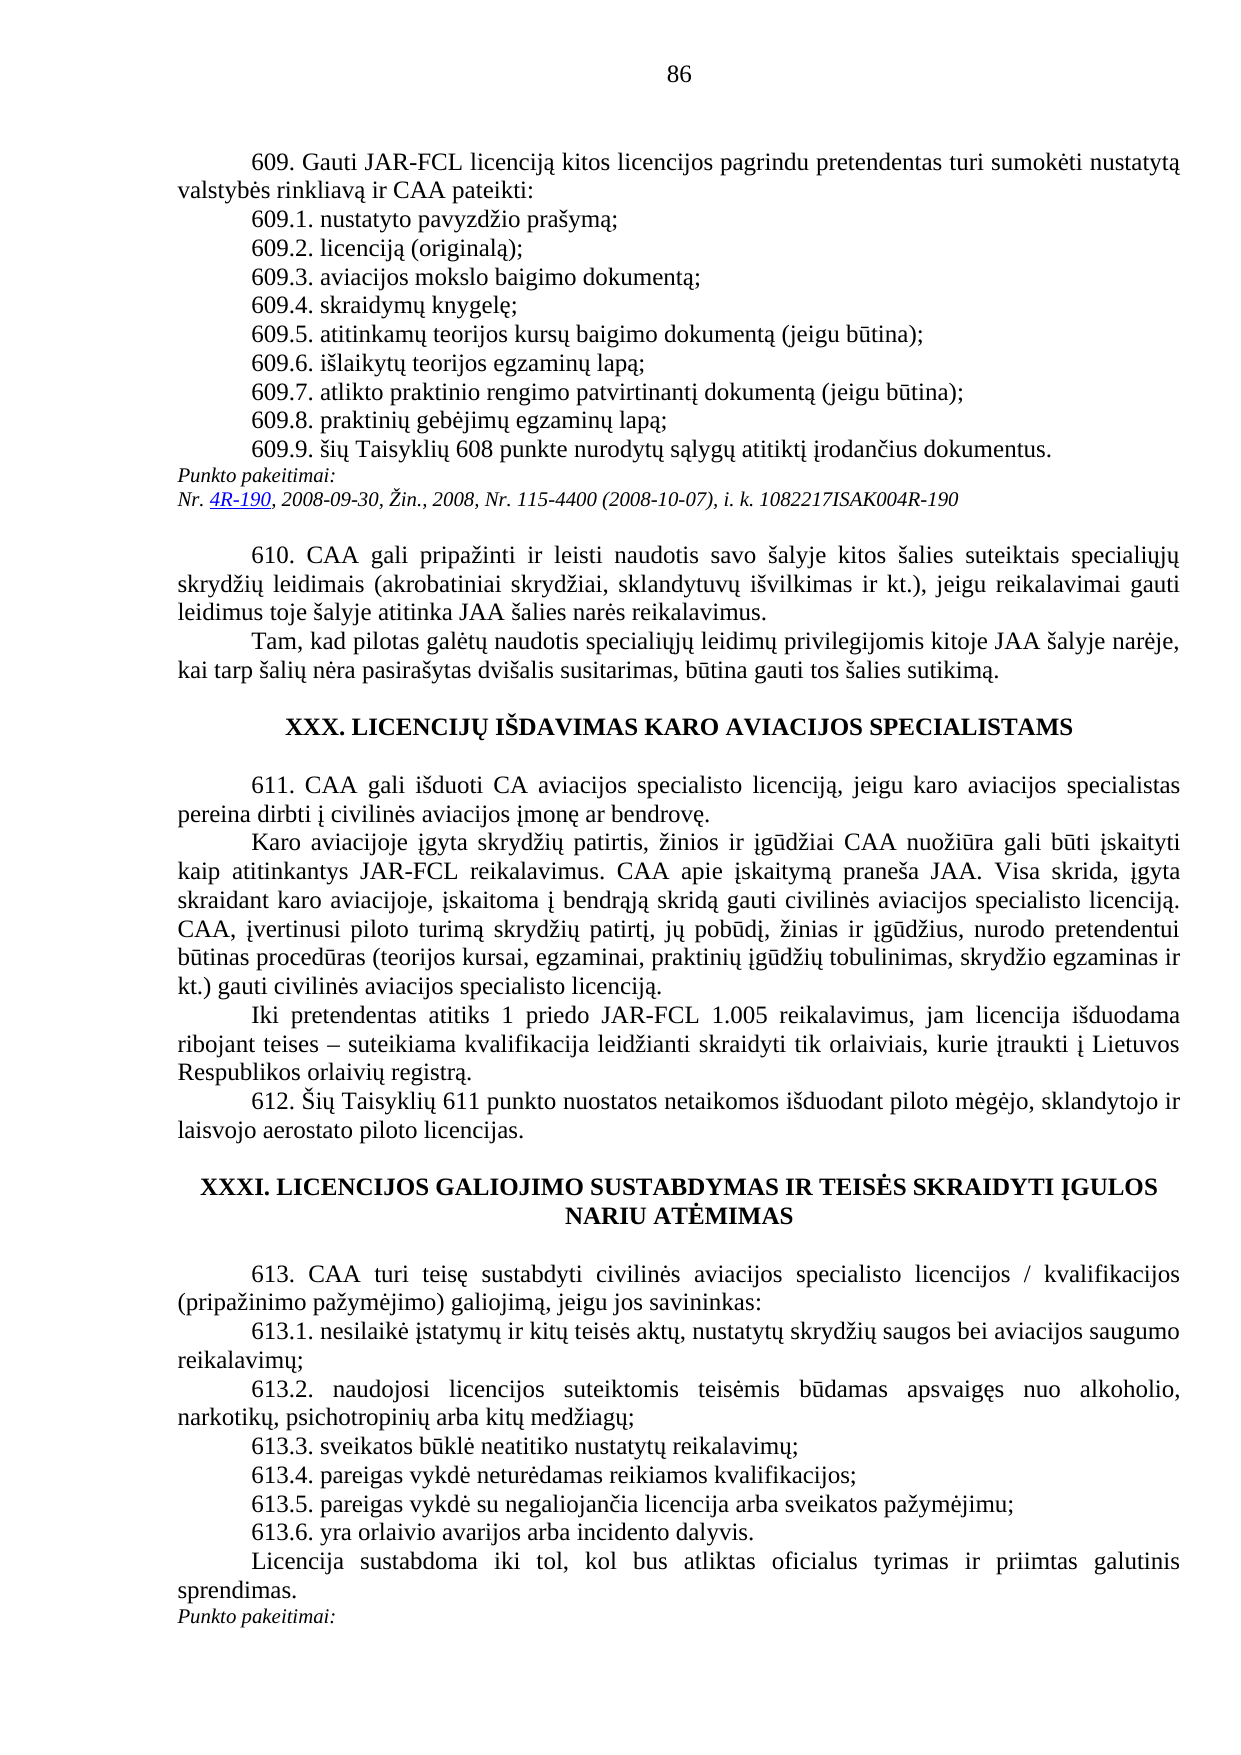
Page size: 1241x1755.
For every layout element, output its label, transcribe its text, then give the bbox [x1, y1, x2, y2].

text XXXI. LICENCIJOS GALIOJIMO SUSTABDYMAS IR TEISĖS SKRAIDYTI ĮGULOS NARIU ATĖMIMAS [177, 1172, 1181, 1230]
text 609.8. praktinių gebėjimų egzaminų lapą; [177, 406, 1181, 434]
text 611. CAA gali išduoti CA aviacijos specialisto licenciją, jeigu karo aviacijos specialistas pereina dirbti į civilinės aviacijos įmonę ar bendrovę. [177, 770, 1181, 827]
text Karo aviacijoje įgyta skrydžių patirtis, žinios ir įgūdžiai CAA nuožiūra gali būti įskaityti kaip atitinkantys JAR-FCL reikalavimus. CAA apie įskaitymą praneša JAA. Visa skrida, įgyta skraidant karo aviacijoje, įskaitoma į bendrąją skridą gauti civilinės aviacijos specialisto licenciją. CAA, įvertinusi piloto turimą skrydžių patirtį, jų pobūdį, žinias ir įgūdžius, nurodo pretendentui būtinas procedūras (teorijos kursai, egzaminai, praktinių įgūdžių tobulinimas, skrydžio egzaminas ir kt.) gauti civilinės aviacijos specialisto licenciją. [177, 827, 1181, 1000]
text Punkto pakeitimai: [177, 463, 1181, 487]
text 613.4. pareigas vykdė neturėdamas reikiamos kvalifikacijos; [177, 1460, 1181, 1489]
text 609.6. išlaikytų teorijos egzaminų lapą; [177, 348, 1181, 377]
text Licencija sustabdoma iki tol, kol bus atliktas oficialus tyrimas ir priimtas galutinis sprendimas. [177, 1546, 1181, 1604]
text 613.3. sveikatos būklė neatitiko nustatytų reikalavimų; [177, 1431, 1181, 1460]
text 613.5. pareigas vykdė su negaliojančia licencija arba sveikatos pažymėjimu; [177, 1489, 1181, 1517]
text 609.9. šių Taisyklių 608 punkte nurodytų sąlygų atitiktį įrodančius dokumentus. [177, 434, 1181, 463]
text 612. Šių Taisyklių 611 punkto nuostatos netaikomos išduodant piloto mėgėjo, sklandytojo ir laisvojo aerostato piloto licencijas. [177, 1086, 1181, 1144]
text 609. Gauti JAR-FCL licenciją kitos licencijos pagrindu pretendentas turi sumokėti nustatytą valstybės rinkliavą ir CAA pateikti: [177, 147, 1181, 204]
text 613.6. yra orlaivio avarijos arba incidento dalyvis. [177, 1517, 1181, 1546]
text XXX. LICENCIJŲ IŠDAVIMAS KARO AVIACIJOS SPECIALISTAMS [177, 712, 1181, 741]
text Tam, kad pilotas galėtų naudotis specialiųjų leidimų privilegijomis kitoje JAA šalyje narėje, kai tarp šalių nėra pasirašytas dvišalis susitarimas, būtina gauti tos šalies sutikimą. [177, 626, 1181, 684]
text Nr. 4R-190, 2008-09-30, Žin., 2008, Nr. 115-4400 (2008-10-07), i. k. 1082217ISAK004R-190 [177, 487, 1181, 511]
text 609.5. atitinkamų teorijos kursų baigimo dokumentą (jeigu būtina); [177, 319, 1181, 348]
text 609.2. licenciją (originalą); [177, 233, 1181, 262]
text Punkto pakeitimai: [177, 1604, 1181, 1628]
text 609.3. aviacijos mokslo baigimo dokumentą; [177, 262, 1181, 291]
text 609.4. skraidymų knygelę; [177, 291, 1181, 319]
text Iki pretendentas atitiks 1 priedo JAR-FCL 1.005 reikalavimus, jam licencija išduodama ribojant teises – suteikiama kvalifikacija leidžianti skraidyti tik orlaiviais, kurie įtraukti į Lietuvos Respublikos orlaivių registrą. [177, 1000, 1181, 1086]
text 609.7. atlikto praktinio rengimo patvirtinantį dokumentą (jeigu būtina); [177, 377, 1181, 406]
text 613.2. naudojosi licencijos suteiktomis teisėmis būdamas apsvaigęs nuo alkoholio, narkotikų, psichotropinių arba kitų medžiagų; [177, 1374, 1181, 1431]
text 613. CAA turi teisę sustabdyti civilinės aviacijos specialisto licencijos / kvalifikacijos (pripažinimo pažymėjimo) galiojimą, jeigu jos savininkas: [177, 1259, 1181, 1316]
text 610. CAA gali pripažinti ir leisti naudotis savo šalyje kitos šalies suteiktais specialiųjų skrydžių leidimais (akrobatiniai skrydžiai, sklandytuvų išvilkimas ir kt.), jeigu reikalavimai gauti leidimus toje šalyje atitinka JAA šalies narės reikalavimus. [177, 540, 1181, 626]
text 613.1. nesilaikė įstatymų ir kitų teisės aktų, nustatytų skrydžių saugos bei aviacijos saugumo reikalavimų; [177, 1316, 1181, 1374]
text 609.1. nustatyto pavyzdžio prašymą; [177, 204, 1181, 233]
